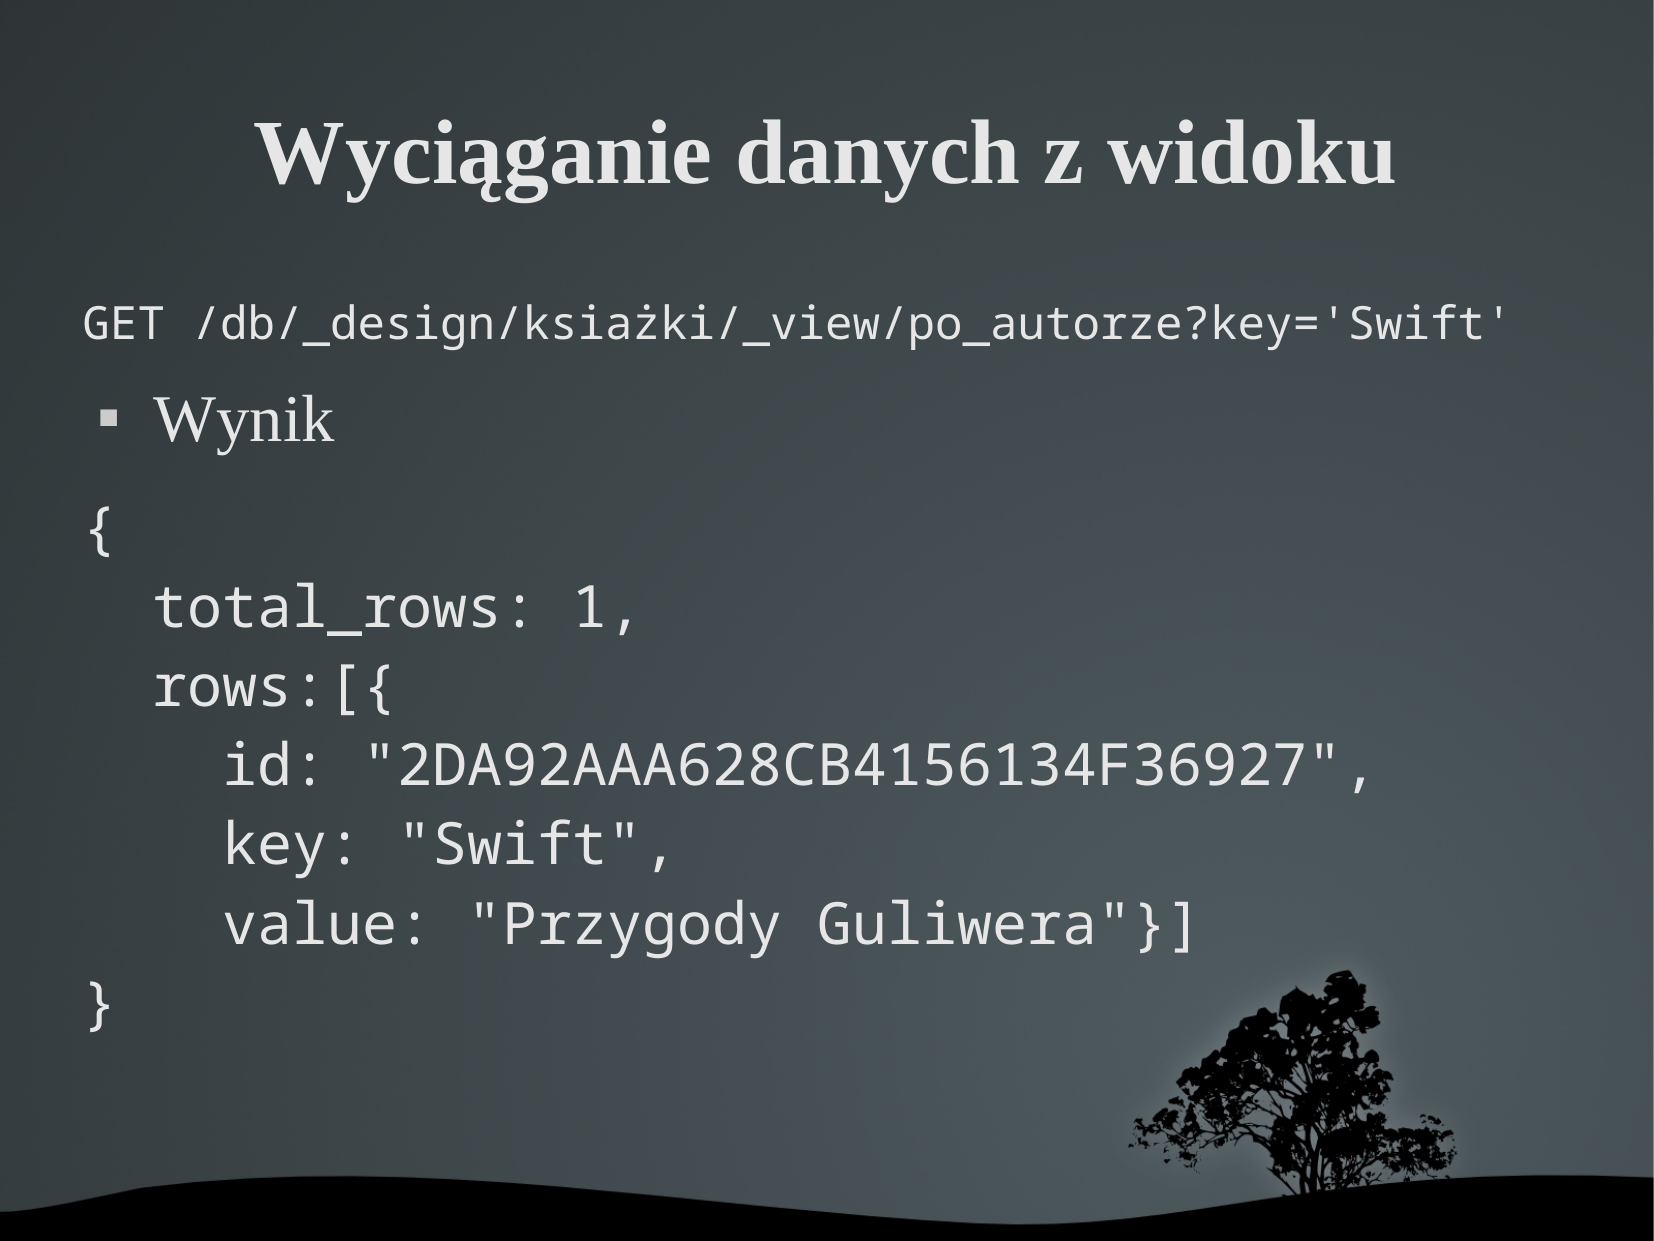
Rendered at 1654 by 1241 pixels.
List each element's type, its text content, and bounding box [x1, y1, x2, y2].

list GET /db/_design/ksiażki/_view/po_autorze?key='Swift' Wynik { total_rows: 1, rows:[{ id: "2DA92AAA628CB4156134F36927", key: "Swift", value: "Przygody Guliwera"}] } [82, 290, 1571, 1094]
title Wyciąganie danych z widoku [82, 56, 1571, 250]
picture [0, 0, 1654, 1241]
